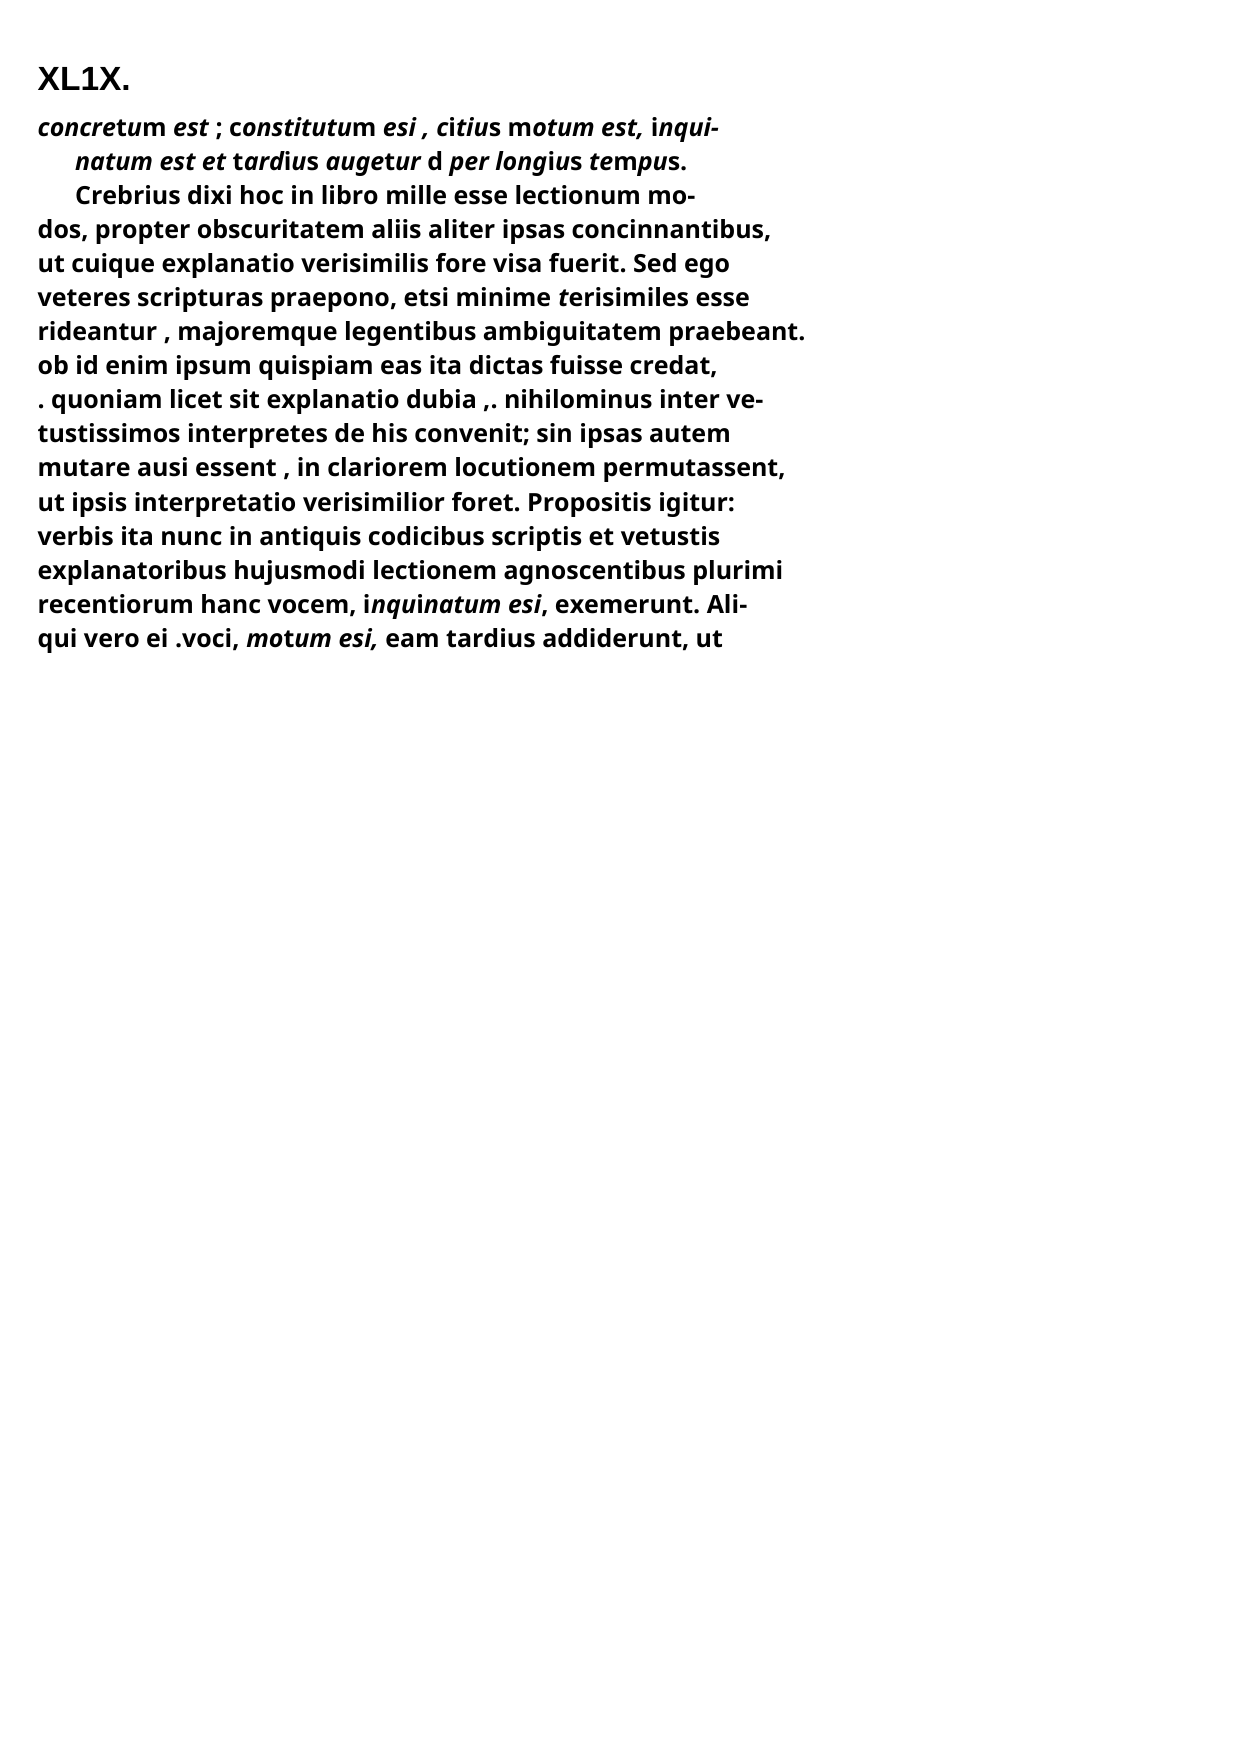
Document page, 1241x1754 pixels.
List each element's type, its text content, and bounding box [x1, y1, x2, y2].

text concretum est ; constitutum esi , citius motum est, inqui- natum est et tardius augetur d per longius tempus. [37, 109, 1203, 178]
text Crebrius dixi hoc in libro mille esse lectionum mo- dos, propter obscuritatem aliis aliter ipsas concinnantibus, ut cuique explanatio verisimilis fore visa fuerit. Sed ego veteres scripturas praepono, etsi minime terisimiles esse rideantur , majoremque legentibus ambiguitatem praebeant. ob id enim ipsum quispiam eas ita dictas fuisse credat, . quoniam licet sit explanatio dubia ,. nihilominus inter ve- tustissimos interpretes de his convenit; sin ipsas autem mutare ausi essent , in clariorem locutionem permutassent, ut ipsis interpretatio verisimilior foret. Propositis igitur: verbis ita nunc in antiquis codicibus scriptis et vetustis explanatoribus hujusmodi lectionem agnoscentibus plurimi recentiorum hanc vocem, inquinatum esi, exemerunt. Ali- qui vero ei .voci, motum esi, eam tardius addiderunt, ut [37, 178, 1203, 654]
subtitle XL1X. [37, 58, 1203, 97]
